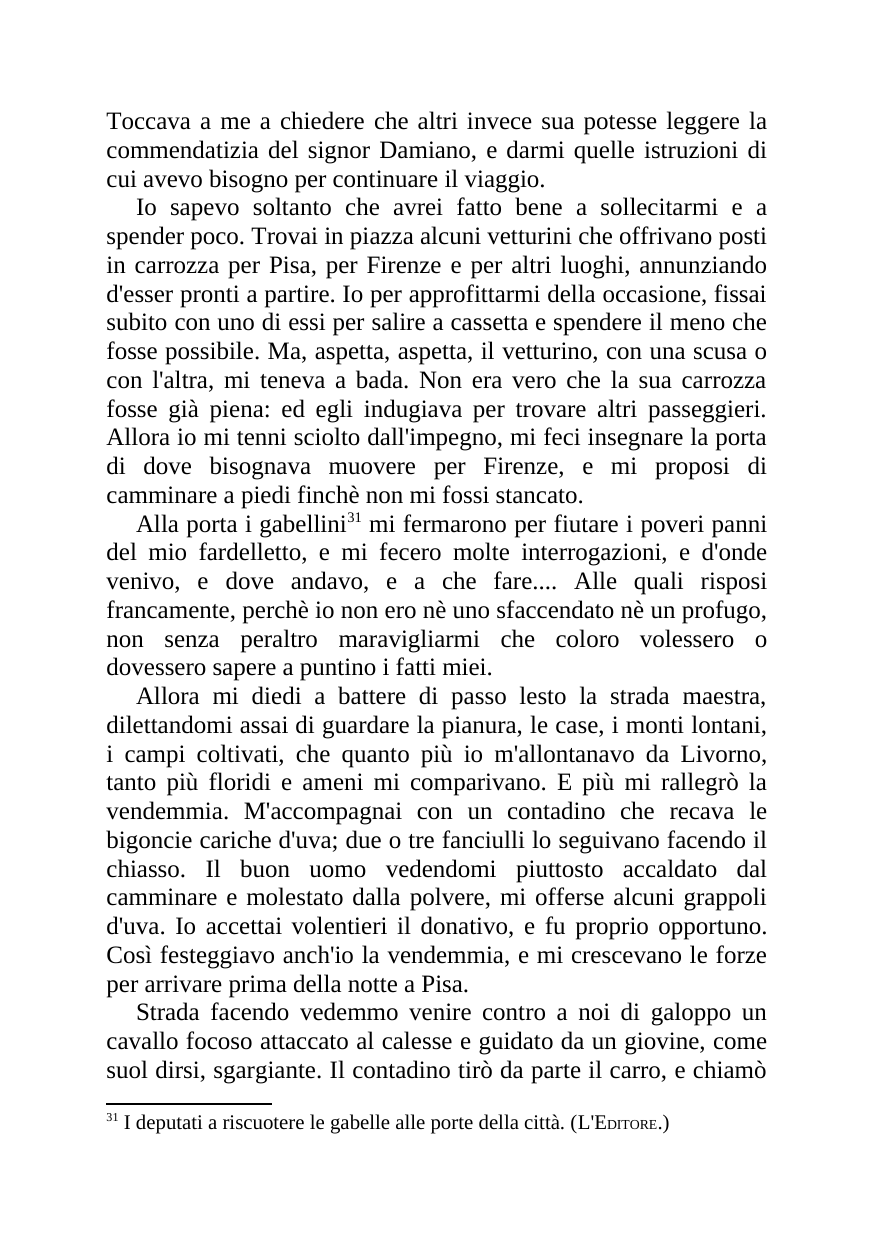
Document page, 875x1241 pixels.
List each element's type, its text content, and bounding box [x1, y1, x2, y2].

text Toccava a me a chiedere che altri invece sua potesse leggere la commendatizia del signor Damiano, e darmi quelle istruzioni di cui avevo bisogno per continuare il viaggio. [106, 106, 768, 192]
text Allora mi diedi a battere di passo lesto la strada maestra, dilettandomi assai di guardare la pianura, le case, i monti lontani, i campi coltivati, che quanto più io m'allontanavo da Livorno, tanto più floridi e ameni mi comparivano. E più mi rallegrò la vendemmia. M'accompagnai con un contadino che recava le bigoncie cariche d'uva; due o tre fanciulli lo seguivano facendo il chiasso. Il buon uomo vedendomi piuttosto accaldato dal camminare e molestato dalla polvere, mi offerse alcuni grappoli d'uva. Io accettai volentieri il donativo, e fu proprio opportuno. Così festeggiavo anch'io la vendemmia, e mi crescevano le forze per arrivare prima della notte a Pisa. [106, 681, 768, 997]
text Strada facendo vedemmo venire contro a noi di galoppo un cavallo focoso attaccato al calesse e guidato da un giovine, come suol dirsi, sgargiante. Il contadino tirò da parte il carro, e chiamò [106, 997, 768, 1084]
text Io sapevo soltanto che avrei fatto bene a sollecitarmi e a spender poco. Trovai in piazza alcuni vetturini che offrivano posti in carrozza per Pisa, per Firenze e per altri luoghi, annunziando d'esser pronti a partire. Io per approfittarmi della occasione, fissai subito con uno di essi per salire a cassetta e spendere il meno che fosse possibile. Ma, aspetta, aspetta, il vetturino, con una scusa o con l'altra, mi teneva a bada. Non era vero che la sua carrozza fosse già piena: ed egli indugiava per trovare altri passeggieri. Allora io mi tenni sciolto dall'impegno, mi feci insegnare la porta di dove bisognava muovere per Firenze, e mi proposi di camminare a piedi finchè non mi fossi stancato. [106, 192, 768, 509]
text Alla porta i gabellini mi fermarono per fiutare i poveri panni del mio fardelletto, e mi fecero molte interrogazioni, e d'onde venivo, e dove andavo, e a che fare.... Alle quali risposi francamente, perchè io non ero nè uno sfaccendato nè un profugo, non senza peraltro maravigliarmi che coloro volessero o dovessero sapere a puntino i fatti miei. [106, 509, 768, 681]
text I deputati a riscuotere le gabelle alle porte della città. (L'Editore.) [106, 1110, 768, 1134]
